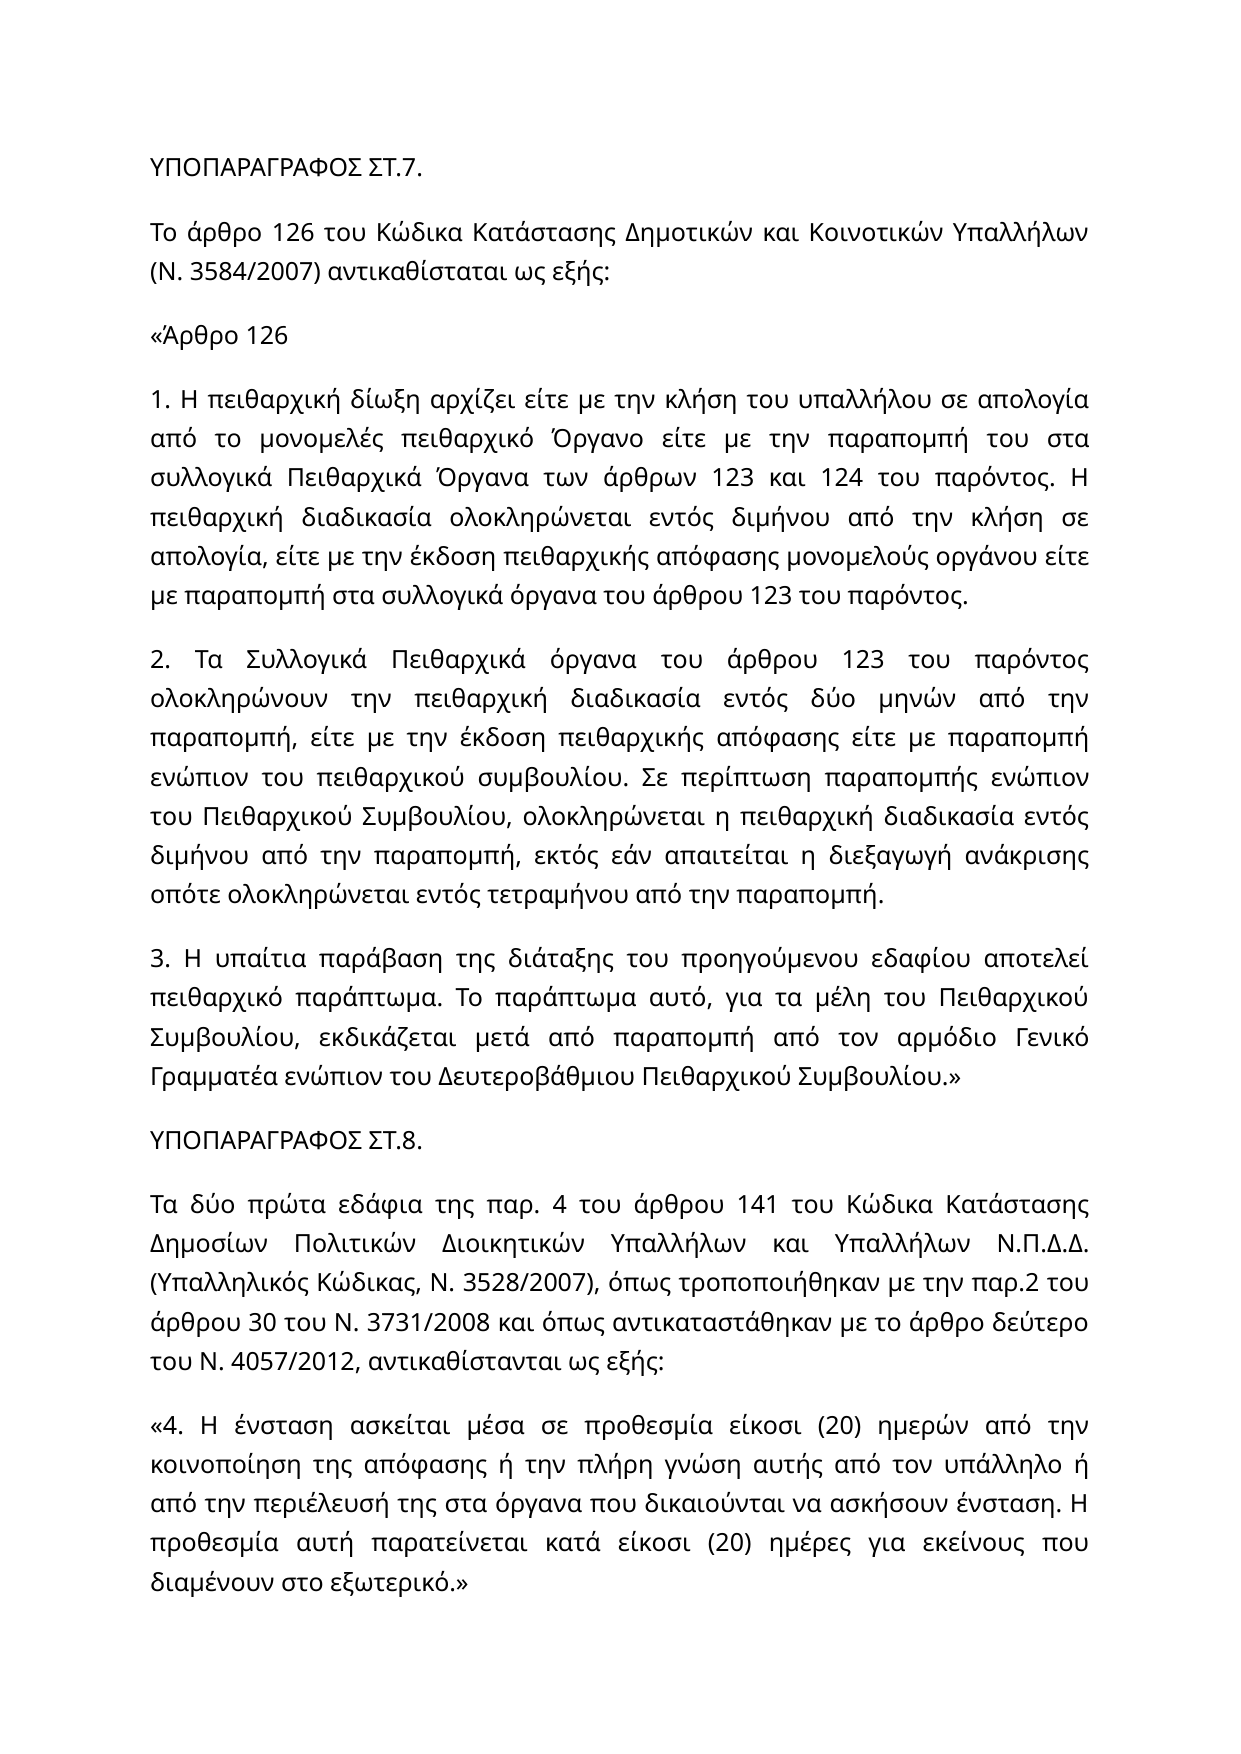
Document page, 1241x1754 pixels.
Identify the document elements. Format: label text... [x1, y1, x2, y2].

text «4. Η ένσταση ασκείται μέσα σε προθεσμία είκοσι (20) ημερών από την κοινοποίηση της απόφασης ή την πλήρη γνώση αυτής από τον υπάλληλο ή από την περιέλευσή της στα όργανα που δικαιούνται να ασκήσουν ένσταση. Η προθεσμία αυτή παρατείνεται κατά είκοσι (20) ημέρες για εκείνους που διαμένουν στο εξωτερικό.» [150, 1407, 1090, 1598]
text 1. Η πειθαρχική δίωξη αρχίζει είτε με την κλήση του υπαλλήλου σε απολογία από το μονομελές πειθαρχικό Όργανο είτε με την παραπομπή του στα συλλογικά Πειθαρχικά Όργανα των άρθρων 123 και 124 του παρόντος. Η πειθαρχική διαδικασία ολοκληρώνεται εντός διμήνου από την κλήση σε απολογία, είτε με την έκδοση πειθαρχικής απόφασης μονομελούς οργάνου είτε με παραπομπή στα συλλογικά όργανα του άρθρου 123 του παρόντος. [150, 382, 1090, 612]
text Τα δύο πρώτα εδάφια της παρ. 4 του άρθρου 141 του Κώδικα Κατάστασης Δημοσίων Πολιτικών Διοικητικών Υπαλλήλων και Υπαλλήλων Ν.Π.Δ.Δ. (Υπαλληλικός Κώδικας, Ν. 3528/2007), όπως τροποποιήθηκαν με την παρ.2 του άρθρου 30 του Ν. 3731/2008 και όπως αντικαταστάθηκαν με το άρθρο δεύτερο του Ν. 4057/2012, αντικαθίστανται ως εξής: [150, 1187, 1090, 1377]
text ΥΠΟΠΑΡΑΓΡΑΦΟΣ ΣΤ.8. [150, 1122, 1090, 1157]
text 3. Η υπαίτια παράβαση της διάταξης του προηγούμενου εδαφίου αποτελεί πειθαρχικό παράπτωμα. Το παράπτωμα αυτό, για τα μέλη του Πειθαρχικού Συμβουλίου, εκδικάζεται μετά από παραπομπή από τον αρμόδιο Γενικό Γραμματέα ενώπιον του Δευτεροβάθμιου Πειθαρχικού Συμβουλίου.» [150, 941, 1090, 1092]
text ΥΠΟΠΑΡΑΓΡΑΦΟΣ ΣΤ.7. [150, 150, 1090, 184]
text «Άρθρο 126 [150, 317, 1090, 352]
text Το άρθρο 126 του Κώδικα Κατάστασης Δημοτικών και Κοινοτικών Υπαλλήλων (Ν. 3584/2007) αντικαθίσταται ως εξής: [150, 214, 1090, 287]
text 2. Τα Συλλογικά Πειθαρχικά όργανα του άρθρου 123 του παρόντος ολοκληρώνουν την πειθαρχική διαδικασία εντός δύο μηνών από την παραπομπή, είτε με την έκδοση πειθαρχικής απόφασης είτε με παραπομπή ενώπιον του πειθαρχικού συμβουλίου. Σε περίπτωση παραπομπής ενώπιον του Πειθαρχικού Συμβουλίου, ολοκληρώνεται η πειθαρχική διαδικασία εντός διμήνου από την παραπομπή, εκτός εάν απαιτείται η διεξαγωγή ανάκρισης οπότε ολοκληρώνεται εντός τετραμήνου από την παραπομπή. [150, 642, 1090, 911]
